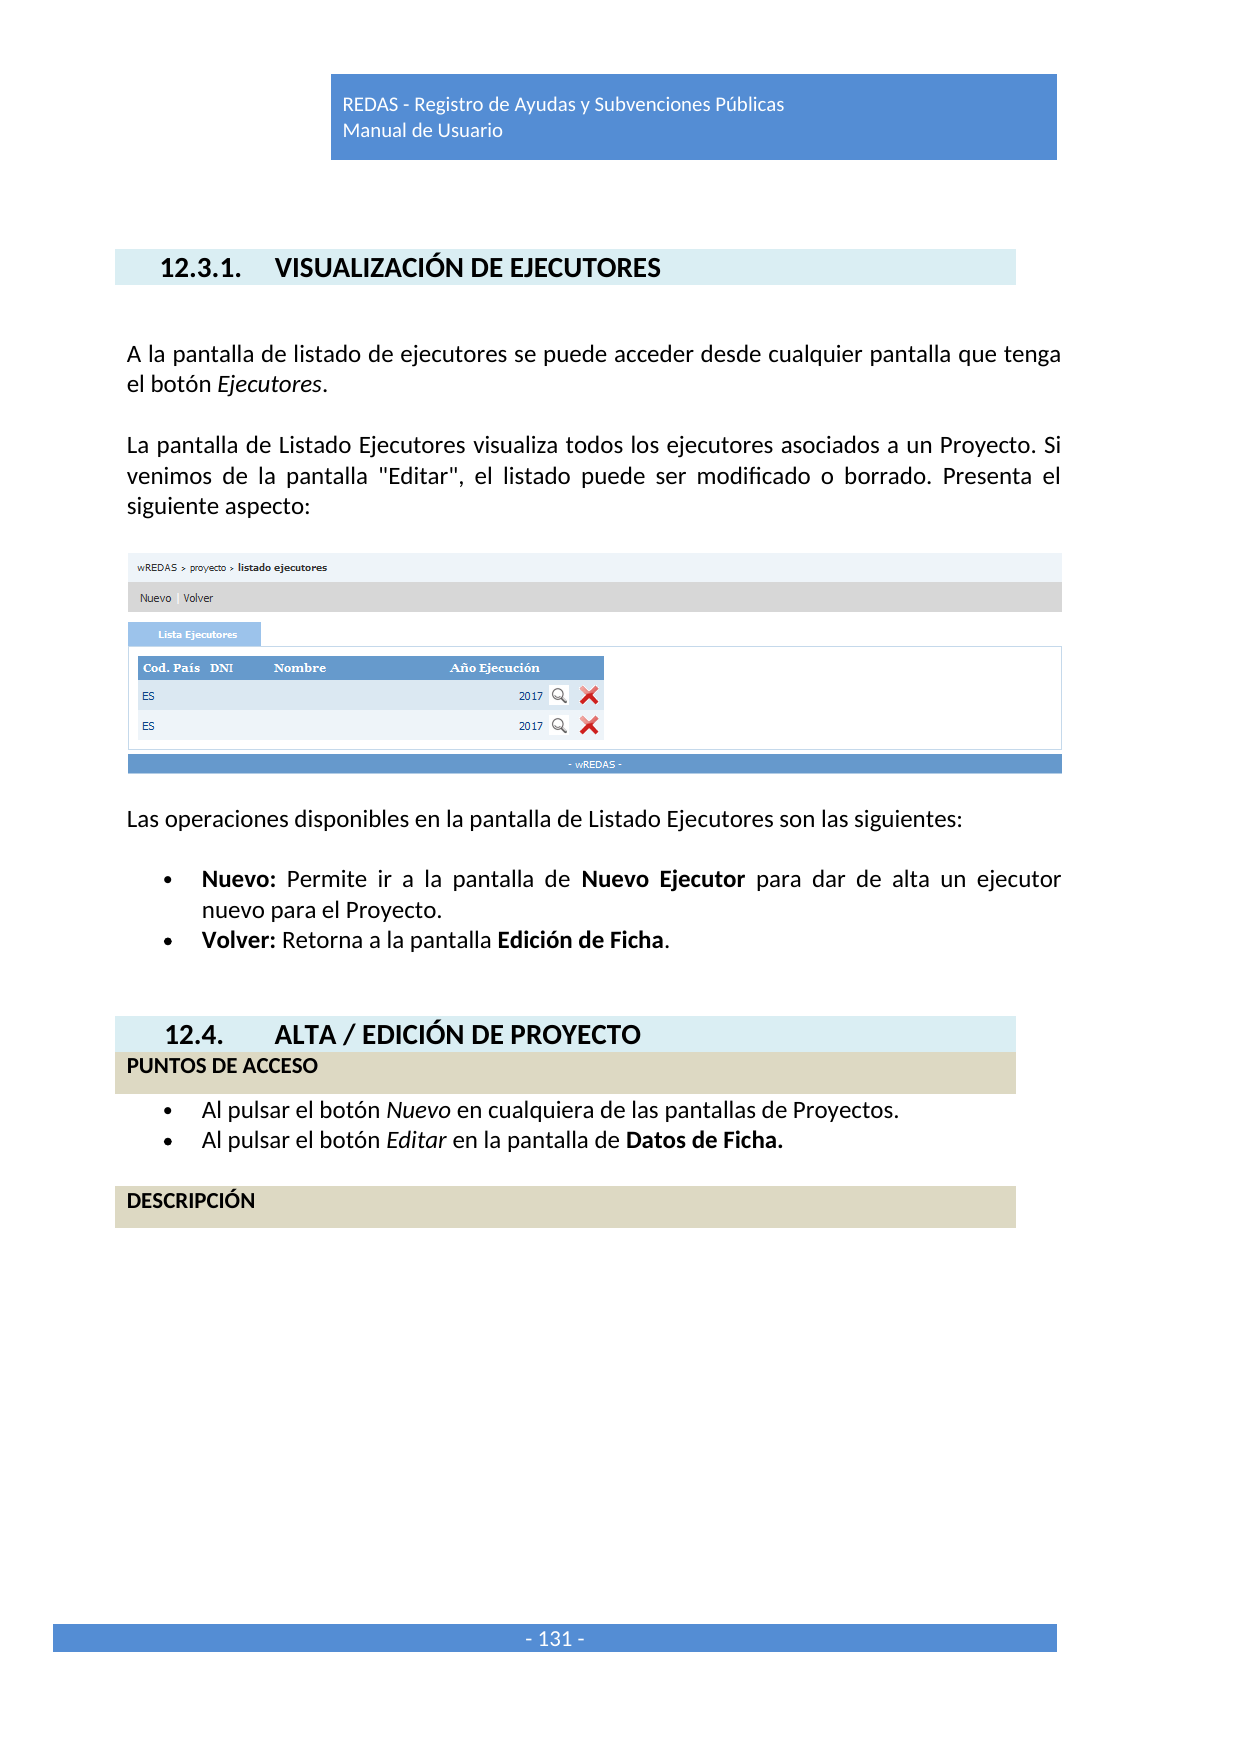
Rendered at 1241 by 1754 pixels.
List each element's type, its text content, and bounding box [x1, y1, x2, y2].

table_header 12.3.1. VISUALIZACIÓN DE EJECUTORES [115, 249, 1016, 285]
list Al pulsar el botón Nuevo en cualquiera de las pantallas de Proyectos. [164, 1094, 1062, 1125]
list Nuevo: Permite ir a la pantalla de Nuevo Ejecutor para dar de alta un ejecutor nuevo para el Proyecto. [164, 863, 1062, 924]
table_header DESCRIPCIÓN [115, 1186, 1016, 1228]
picture [126, 551, 1063, 774]
table_header ALTA / EDICIÓN DE PROYECTO [115, 1016, 1016, 1052]
list Volver: Retorna a la pantalla Edición de Ficha. [164, 924, 1062, 955]
table_cell PUNTOS DE ACCESO [115, 1052, 1016, 1094]
text Las operaciones disponibles en la pantalla de Listado Ejecutores son las siguientes: [127, 804, 1062, 834]
text A la pantalla de listado de ejecutores se puede acceder desde cualquier pantalla que tenga el botón Ejecutores. [127, 338, 1062, 399]
list Al pulsar el botón Editar en la pantalla de Datos de Ficha. [164, 1125, 1062, 1155]
text La pantalla de Listado Ejecutores visualiza todos los ejecutores asociados a un Proyecto. Si venimos de la pantalla "Editar", el listado puede ser modificado o borrado. Presenta el siguiente aspecto: [127, 429, 1062, 521]
